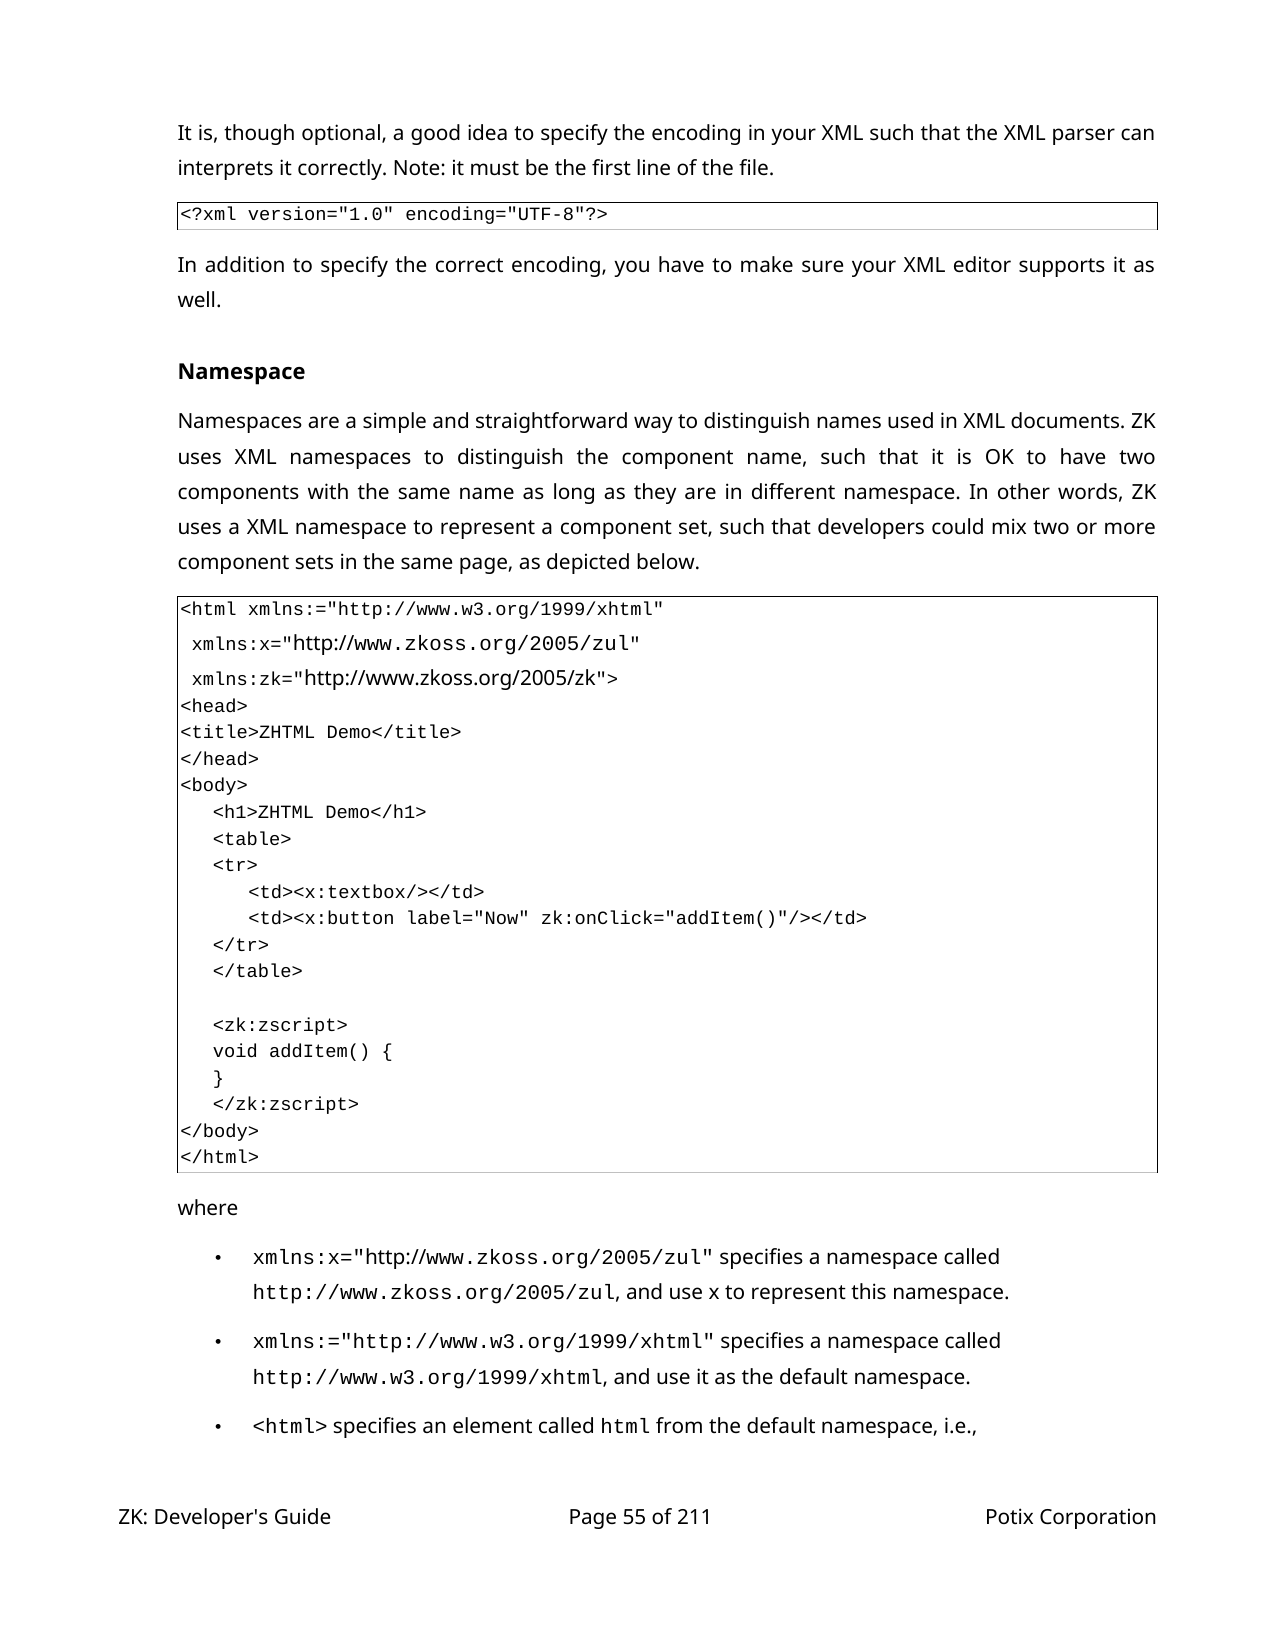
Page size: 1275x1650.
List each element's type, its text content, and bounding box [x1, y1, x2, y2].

text Namespaces are a simple and straightforward way to distinguish names used in XML documents. ZK uses XML namespaces to distinguish the component name, such that it is OK to have two components with the same name as long as they are in different namespace. In other words, ZK uses a XML namespace to represent a component set, such that developers could mix two or more component sets in the same page, as depicted below. [177, 407, 1157, 576]
text <html xmlns:="http://www.w3.org/1999/xhtml" xmlns:x="http://www.zkoss.org/2005/zul" xmlns:zk="http://www.zkoss.org/2005/zk"> <head> <title>ZHTML Demo</title> </head> <body> <h1>ZHTML Demo</h1> <table> <tr> <td><x:textbox/></td> <td><x:button label="Now" zk:onClick="addItem()"/></td> </tr> </table> <zk:zscript> void addItem() { } </zk:zscript> </body> </html> [178, 597, 1157, 1172]
subtitle Namespace [177, 356, 1157, 386]
text It is, though optional, a good idea to specify the encoding in your XML such that the XML parser can interprets it correctly. Note: it must be the first line of the file. [177, 118, 1157, 182]
text In addition to specify the correct encoding, you have to make sure your XML editor supports it as well. [177, 250, 1157, 313]
text where [177, 1193, 1157, 1221]
text <?xml version="1.0" encoding="UTF-8"?> [178, 203, 1157, 229]
list <html> specifies an element called html from the default namespace, i.e., [215, 1411, 1157, 1440]
list xmlns:="http://www.w3.org/1999/xhtml" specifies a namespace called http://www.w3.org/1999/xhtml, and use it as the default namespace. [215, 1327, 1157, 1391]
list xmlns:x="http://www.zkoss.org/2005/zul" specifies a namespace called http://www.zkoss.org/2005/zul, and use x to represent this namespace. [215, 1242, 1157, 1306]
